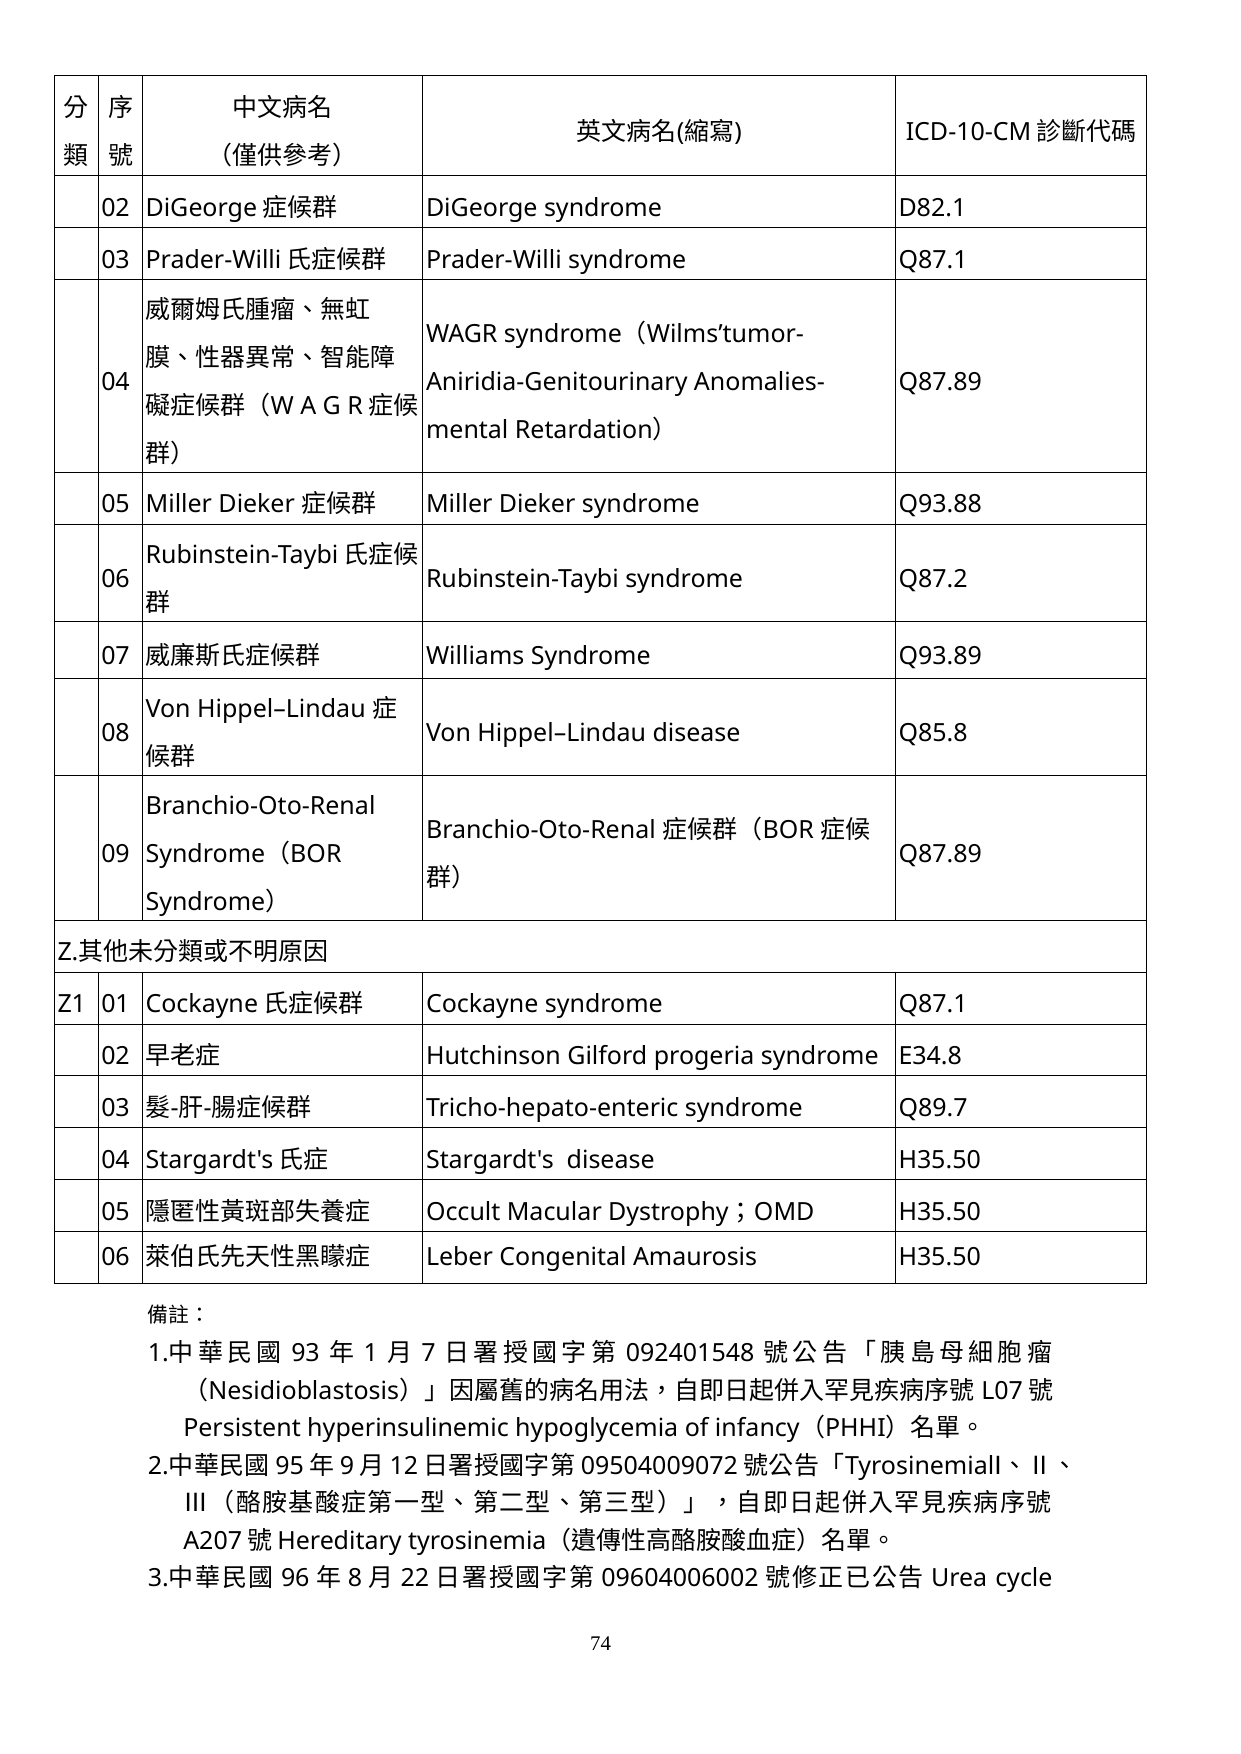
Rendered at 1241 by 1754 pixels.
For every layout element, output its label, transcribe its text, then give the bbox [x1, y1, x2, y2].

table_cell 威廉斯氏症候群 [143, 622, 422, 678]
table_cell Rubinstein-Taybi syndrome [423, 525, 895, 621]
table_cell 05 [99, 473, 142, 524]
table_cell 02 [99, 1025, 142, 1075]
table_cell 03 [99, 228, 142, 279]
table_cell 04 [99, 280, 142, 472]
table_cell Z1 [55, 973, 98, 1023]
table_cell Q87.89 [896, 776, 1146, 920]
table_cell 髮-肝-腸症候群 [143, 1076, 422, 1127]
table_cell Von Hippel–Lindau 症候群 [143, 679, 422, 775]
table_cell Hutchinson Gilford progeria syndrome [423, 1025, 895, 1075]
table_cell H35.50 [896, 1128, 1146, 1179]
table_cell Stargardt's disease [423, 1128, 895, 1179]
table_cell 07 [99, 622, 142, 678]
table_cell [55, 280, 98, 472]
table_cell Q87.89 [896, 280, 1146, 472]
table_header 英文病名(縮寫) [423, 76, 895, 175]
table_header 中文病名 （僅供參考） [143, 76, 422, 175]
table_cell Q87.1 [896, 973, 1146, 1023]
table_cell Q87.1 [896, 228, 1146, 279]
table_cell Q89.7 [896, 1076, 1146, 1127]
table_cell WAGR syndrome（Wilms’tumor-Aniridia-Genitourinary Anomalies-mental Retardation） [423, 280, 895, 472]
table_cell Occult Macular Dystrophy；OMD [423, 1180, 895, 1231]
table_cell Q85.8 [896, 679, 1146, 775]
table_cell [55, 176, 98, 227]
table_cell Branchio-Oto-Renal 症候群（BOR 症候群） [423, 776, 895, 920]
table_cell 03 [99, 1076, 142, 1127]
table_cell [55, 1025, 98, 1075]
table_cell 02 [99, 176, 142, 227]
table_cell 隱匿性黃斑部失養症 [143, 1180, 422, 1231]
list 中華民國93年1月7日署授國字第092401548號公告「胰島母細胞瘤（Nesidioblastosis）」因屬舊的病名用法，自即日起併入罕見疾病序號L07號Persistent hyperinsulinemic hypoglycemia of infancy（PHHI）名單。 [148, 1332, 1053, 1444]
table_cell 早老症 [143, 1025, 422, 1075]
list 中華民國95年9月12日署授國字第09504009072號公告「TyrosinemialⅠ、Ⅱ、Ⅲ（酪胺基酸症第一型、第二型、第三型）」，自即日起併入罕見疾病序號A207號Hereditary tyrosinemia（遺傳性高酪胺酸血症）名單。 [148, 1444, 1053, 1557]
table_cell Williams Syndrome [423, 622, 895, 678]
table_cell [55, 679, 98, 775]
table_cell [55, 1128, 98, 1179]
table_cell Stargardt's氏症 [143, 1128, 422, 1179]
table_cell Prader-Willi氏症候群 [143, 228, 422, 279]
table_cell [55, 473, 98, 524]
table_header 序號 [99, 76, 142, 175]
table_cell [55, 228, 98, 279]
table_cell Leber Congenital Amaurosis [423, 1232, 895, 1283]
table_cell Miller Dieker syndrome [423, 473, 895, 524]
table_cell [55, 1232, 98, 1283]
table_cell Q93.88 [896, 473, 1146, 524]
table_cell Prader-Willi syndrome [423, 228, 895, 279]
table_cell [55, 776, 98, 920]
table_cell H35.50 [896, 1180, 1146, 1231]
table_cell 威爾姆氏腫瘤、無虹膜、性器異常、智能障礙症候群（W A G R症候群） [143, 280, 422, 472]
table_header 分類 [55, 76, 98, 175]
table_cell [55, 622, 98, 678]
table_cell 06 [99, 1232, 142, 1283]
table_cell DiGeorge syndrome [423, 176, 895, 227]
table_cell Cockayne syndrome [423, 973, 895, 1023]
table_cell [55, 1180, 98, 1231]
table_cell Branchio-Oto-Renal Syndrome（BOR Syndrome） [143, 776, 422, 920]
table_cell Von Hippel–Lindau disease [423, 679, 895, 775]
table_cell 08 [99, 679, 142, 775]
table_cell D82.1 [896, 176, 1146, 227]
table_cell DiGeorge症候群 [143, 176, 422, 227]
table_cell 06 [99, 525, 142, 621]
table_cell Rubinstein-Taybi氏症候群 [143, 525, 422, 621]
text 備註： [148, 1284, 1053, 1332]
table_cell [55, 1076, 98, 1127]
table_cell 01 [99, 973, 142, 1023]
table_cell [55, 525, 98, 621]
table_cell H35.50 [896, 1232, 1146, 1283]
table_cell Miller Dieker 症候群 [143, 473, 422, 524]
table_cell Q87.2 [896, 525, 1146, 621]
table_cell Z.其他未分類或不明原因 [55, 921, 1146, 972]
table_cell E34.8 [896, 1025, 1146, 1075]
table_cell 05 [99, 1180, 142, 1231]
table_cell 04 [99, 1128, 142, 1179]
table_cell Tricho-hepato-enteric syndrome [423, 1076, 895, 1127]
table_cell Q93.89 [896, 622, 1146, 678]
list 中華民國96年8月22日署授國字第09604006002號修正已公告Urea cycle [148, 1557, 1053, 1594]
table_cell 09 [99, 776, 142, 920]
table_header ICD-10-CM診斷代碼 [896, 76, 1146, 175]
table_cell 萊伯氏先天性黑矇症 [143, 1232, 422, 1283]
table_cell Cockayne氏症候群 [143, 973, 422, 1023]
